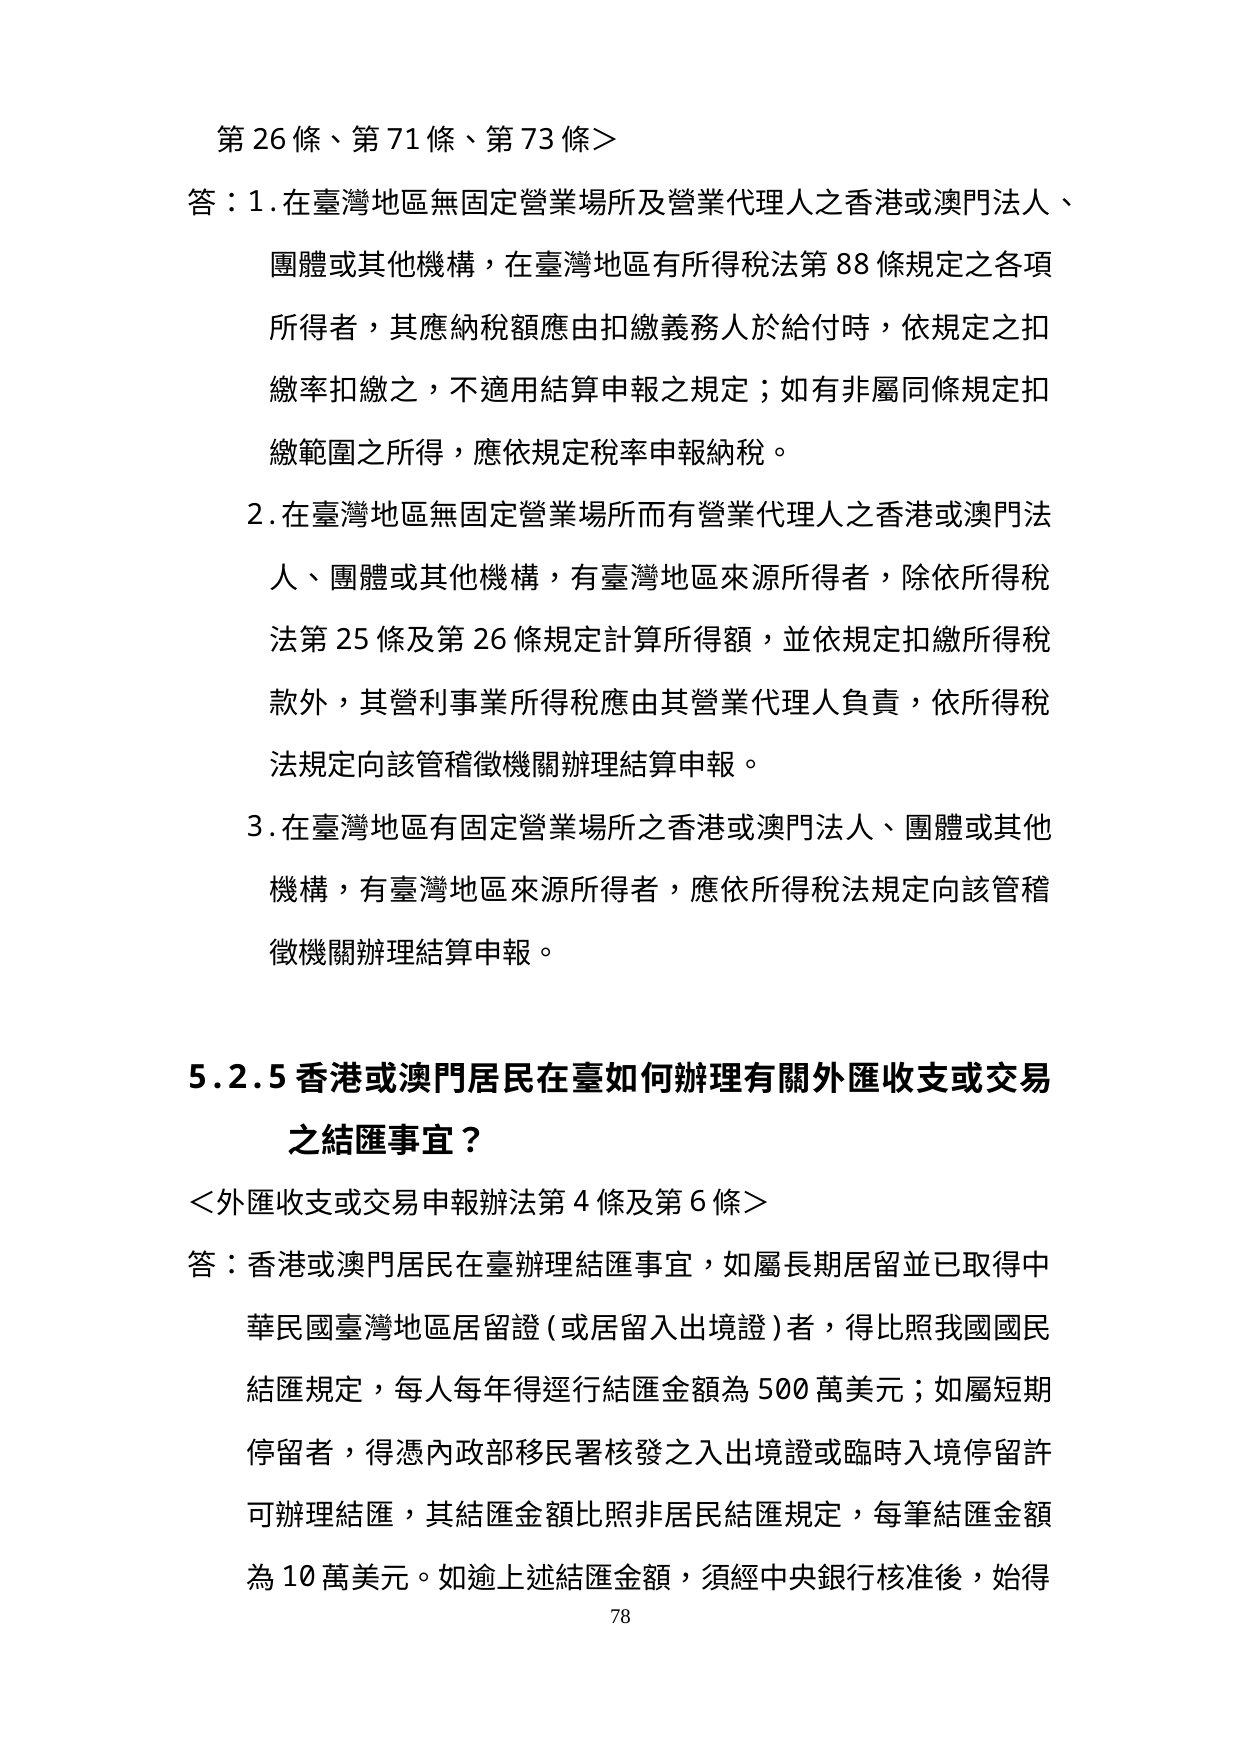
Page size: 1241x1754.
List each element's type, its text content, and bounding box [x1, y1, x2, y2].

text 答：1.在臺灣地區無固定營業場所及營業代理人之香港或澳門法人、團體或其他機構，在臺灣地區有所得稅法第88條規定之各項所得者，其應納稅額應由扣繳義務人於給付時，依規定之扣繳率扣繳之，不適用結算申報之規定；如有非屬同條規定扣繳範圍之所得，應依規定稅率申報納稅。 [187, 159, 1053, 471]
text ＜外匯收支或交易申報辦法第4條及第6條＞ [187, 1159, 1053, 1221]
text 5.2.5香港或澳門居民在臺如何辦理有關外匯收支或交易之結匯事宜？ [187, 1034, 1053, 1159]
text 答：香港或澳門居民在臺辦理結匯事宜，如屬長期居留並已取得中華民國臺灣地區居留證(或居留入出境證)者，得比照我國國民結匯規定，每人每年得逕行結匯金額為500萬美元；如屬短期停留者，得憑內政部移民署核發之入出境證或臨時入境停留許可辦理結匯，其結匯金額比照非居民結匯規定，每筆結匯金額為10萬美元。如逾上述結匯金額，須經中央銀行核准後，始得 [187, 1221, 1053, 1596]
text 2.在臺灣地區無固定營業場所而有營業代理人之香港或澳門法人、團體或其他機構，有臺灣地區來源所得者，除依所得稅法第25條及第26條規定計算所得額，並依規定扣繳所得稅款外，其營利事業所得稅應由其營業代理人負責，依所得稅法規定向該管稽徵機關辦理結算申報。 [246, 471, 1053, 784]
text 3.在臺灣地區有固定營業場所之香港或澳門法人、團體或其他機構，有臺灣地區來源所得者，應依所得稅法規定向該管稽徵機關辦理結算申報。 [246, 784, 1053, 971]
text 第26條、第71條、第73條＞ [187, 96, 1053, 159]
